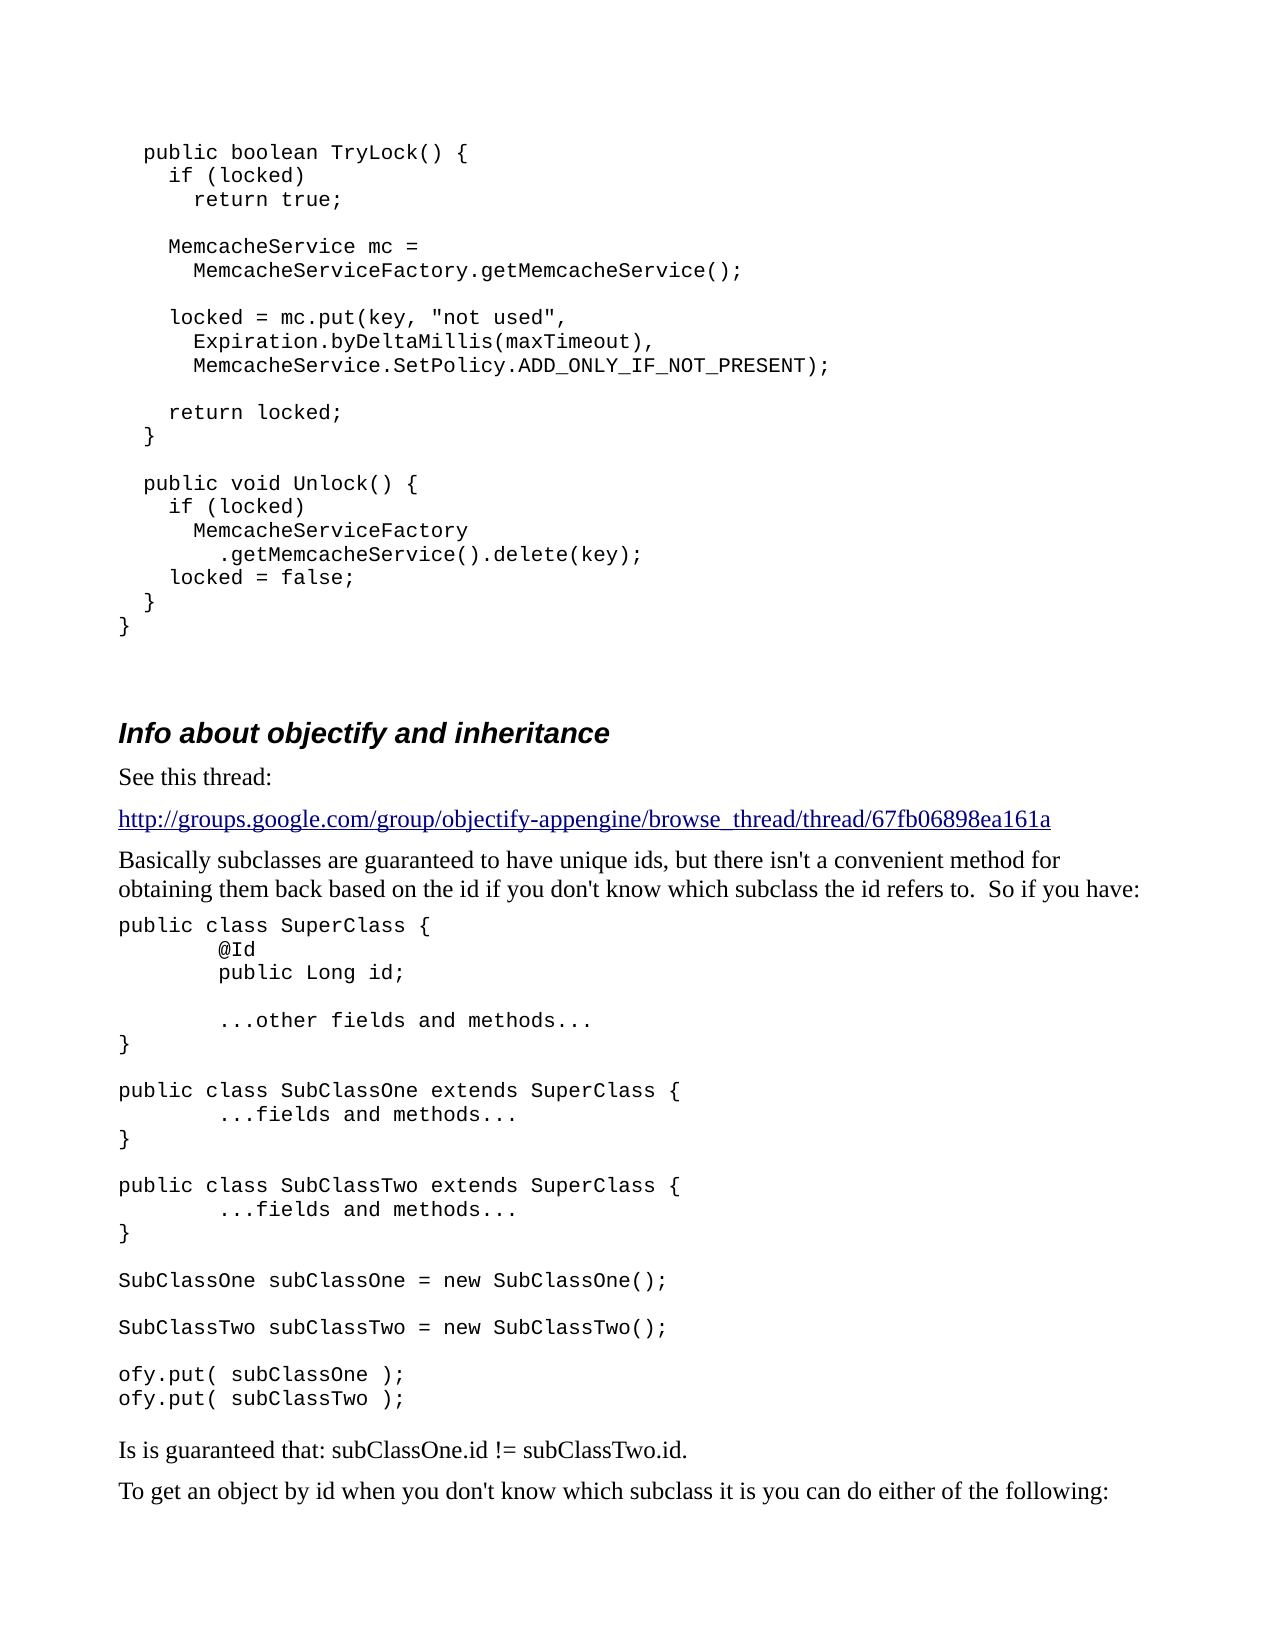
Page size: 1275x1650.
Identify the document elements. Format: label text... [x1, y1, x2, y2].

text See this thread: [118, 762, 1157, 791]
text } [118, 1128, 1157, 1151]
text if (locked) [118, 165, 1157, 189]
text ...fields and methods... [118, 1199, 1157, 1222]
text } [118, 615, 1157, 638]
text if (locked) [118, 496, 1157, 520]
text return locked; [118, 402, 1157, 426]
text public class SubClassOne extends SuperClass { [118, 1081, 1157, 1104]
text return true; [118, 189, 1157, 213]
text ...other fields and methods... [118, 1009, 1157, 1033]
text } [118, 426, 1157, 449]
text Basically subclasses are guaranteed to have unique ids, but there isn't a convenient method for obtaining them back based on the id if you don't know which subclass the id refers to. So if you have: [118, 845, 1157, 902]
text ...fields and methods... [118, 1104, 1157, 1128]
text locked = false; [118, 567, 1157, 591]
text locked = mc.put(key, "not used", [118, 307, 1157, 331]
text } [118, 1222, 1157, 1246]
text public class SuperClass { [118, 915, 1157, 939]
text To get an object by id when you don't know which subclass it is you can do either of the following: [118, 1476, 1157, 1505]
text ofy.put( subClassTwo ); [118, 1388, 1157, 1412]
subtitle Info about objectify and inheritance [118, 716, 1157, 750]
text MemcacheService mc = [118, 236, 1157, 260]
text public boolean TryLock() { [118, 142, 1157, 165]
text MemcacheService.SetPolicy.ADD_ONLY_IF_NOT_PRESENT); [118, 354, 1157, 378]
text public void Unlock() { [118, 473, 1157, 496]
text @Id [118, 939, 1157, 962]
text public class SubClassTwo extends SuperClass { [118, 1175, 1157, 1199]
text MemcacheServiceFactory.getMemcacheService(); [118, 260, 1157, 284]
text Is is guaranteed that: subClassOne.id != subClassTwo.id. [118, 1435, 1157, 1464]
text SubClassOne subClassOne = new SubClassOne(); [118, 1270, 1157, 1293]
text } [118, 1033, 1157, 1057]
text .getMemcacheService().delete(key); [118, 544, 1157, 567]
text } [118, 591, 1157, 615]
text SubClassTwo subClassTwo = new SubClassTwo(); [118, 1317, 1157, 1341]
text public Long id; [118, 962, 1157, 986]
text Expiration.byDeltaMillis(maxTimeout), [118, 331, 1157, 354]
text ofy.put( subClassOne ); [118, 1364, 1157, 1388]
text http://groups.google.com/group/objectify-appengine/browse_thread/thread/67fb06898ea161a [118, 804, 1157, 832]
text MemcacheServiceFactory [118, 520, 1157, 544]
